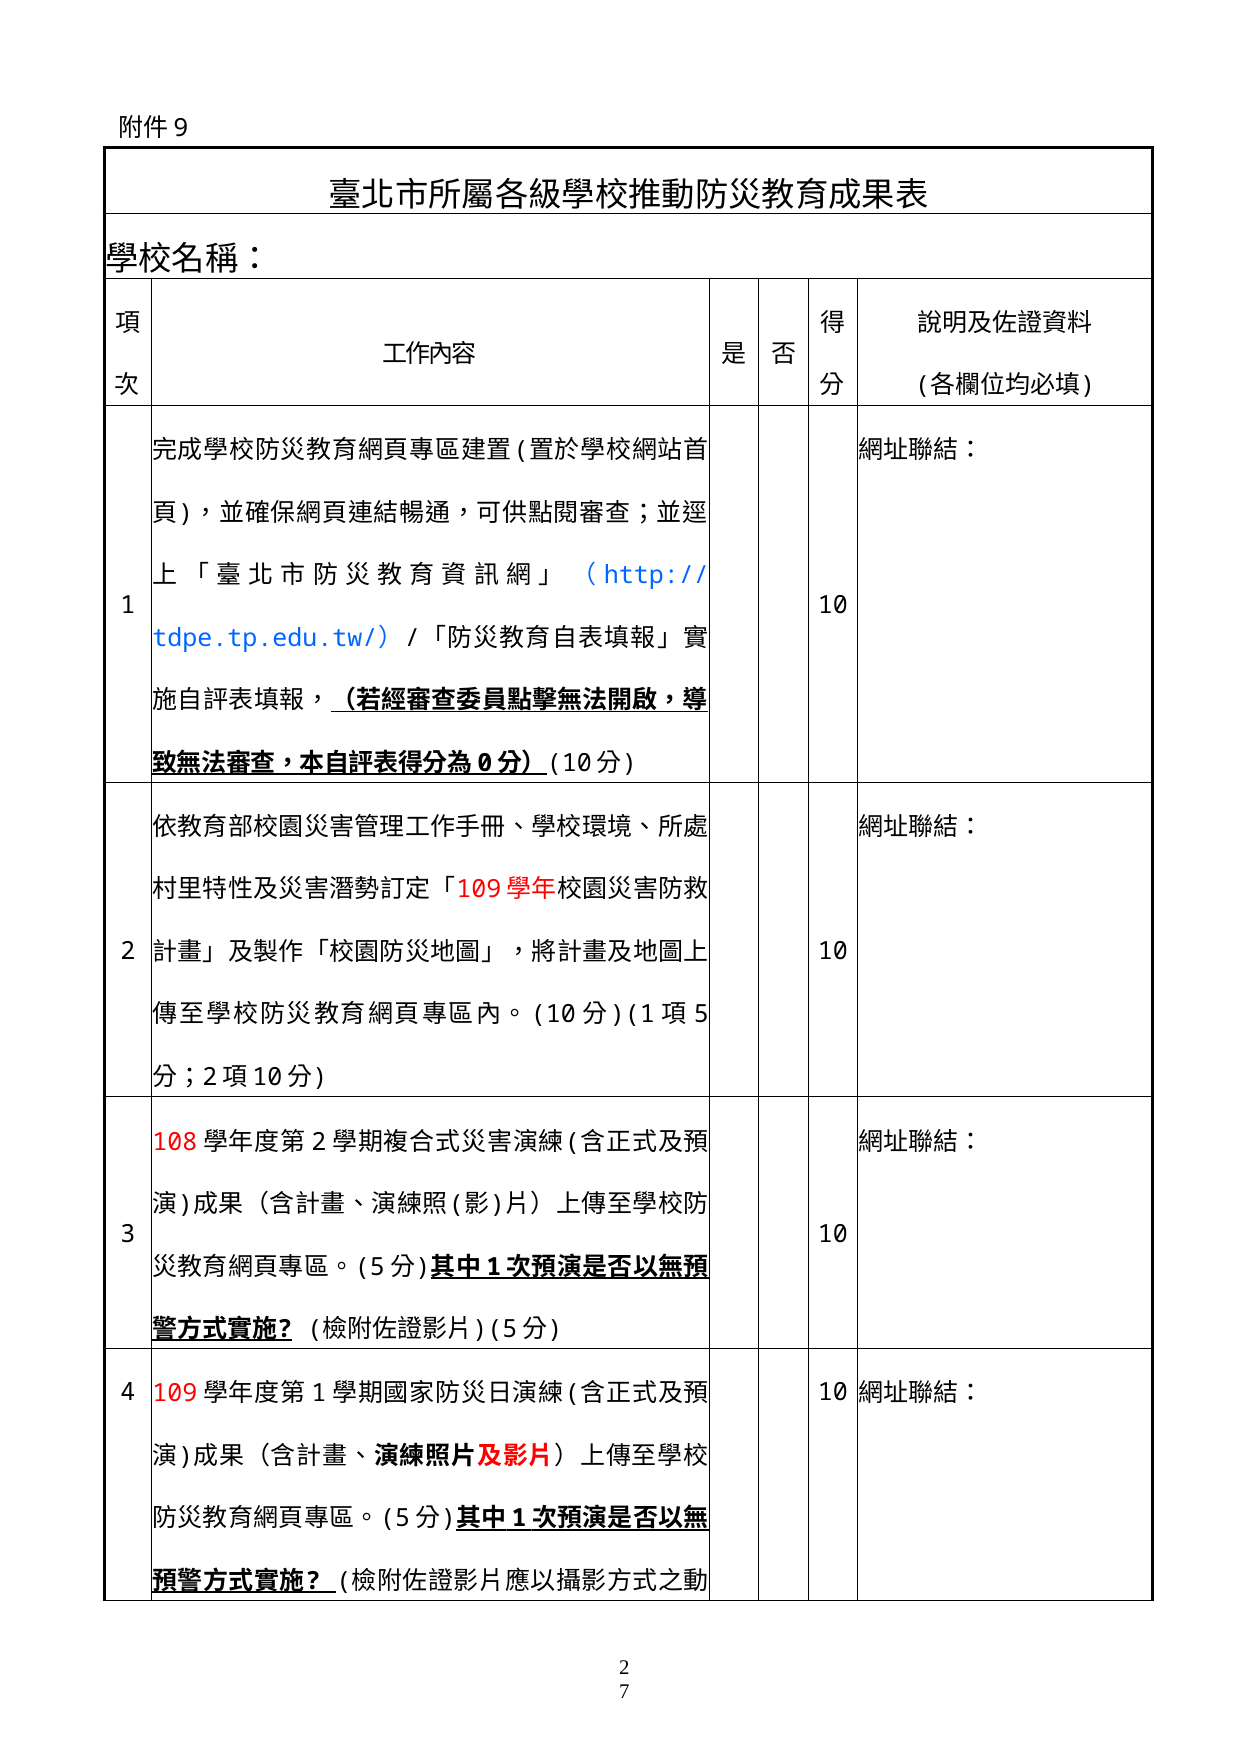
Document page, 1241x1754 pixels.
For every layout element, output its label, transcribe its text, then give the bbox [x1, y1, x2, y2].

table_cell 10 [809, 1097, 857, 1348]
table_cell 得分 [809, 279, 857, 405]
table_cell [710, 1097, 758, 1348]
table_cell 10 [809, 783, 857, 1096]
table_cell 網址聯結： [858, 406, 1151, 782]
table_cell 依教育部校園災害管理工作手冊、學校環境、所處村里特性及災害潛勢訂定「109學年校園災害防救計畫」及製作「校園防災地圖」，將計畫及地圖上傳至學校防災教育網頁專區內。(10分)(1項5分；2項10分) [152, 783, 709, 1096]
table_cell 10 [809, 406, 857, 782]
table_cell 說明及佐證資料 (各欄位均必填) [858, 279, 1151, 405]
table_cell 109學年度第1學期國家防災日演練(含正式及預演)成果（含計畫、演練照片及影片）上傳至學校防災教育網頁專區。(5分)其中1次預演是否以無預警方式實施? (檢附佐證影片應以攝影方式之動 [152, 1349, 709, 1600]
table_cell 是 [710, 279, 758, 405]
table_cell 網址聯結： [858, 1349, 1151, 1600]
table_cell [759, 406, 808, 782]
table_header 臺北市所屬各級學校推動防災教育成果表 [106, 149, 1151, 213]
table_cell 3 [106, 1097, 151, 1348]
text 附件9 [118, 84, 1122, 146]
table_cell 完成學校防災教育網頁專區建置(置於學校網站首頁)，並確保網頁連結暢通，可供點閱審查；並逕上「臺北市防災教育資訊網」（http://tdpe.tp.edu.tw/）/「防災教育自表填報」實施自評表填報，（若經審查委員點擊無法開啟，導致無法審查，本自評表得分為0分）(10分) [152, 406, 709, 782]
table_cell 4 [106, 1349, 151, 1600]
table_cell [710, 406, 758, 782]
table_cell 工作內容 [152, 279, 709, 405]
table_cell 108學年度第2學期複合式災害演練(含正式及預演)成果（含計畫、演練照(影)片）上傳至學校防災教育網頁專區。(5分)其中1次預演是否以無預警方式實施? (檢附佐證影片)(5分) [152, 1097, 709, 1348]
table_cell 網址聯結： [858, 783, 1151, 1096]
table_cell [759, 1097, 808, 1348]
table_cell [759, 783, 808, 1096]
table_cell 學校名稱： [106, 214, 1151, 278]
table_cell 項次 [106, 279, 151, 405]
table_cell 網址聯結： [858, 1097, 1151, 1348]
table_cell [710, 1349, 758, 1600]
table_cell 1 [106, 406, 151, 782]
table_cell [759, 1349, 808, 1600]
table_cell 10 [809, 1349, 857, 1600]
table_cell 否 [759, 279, 808, 405]
table_cell 2 [106, 783, 151, 1096]
table_cell [710, 783, 758, 1096]
